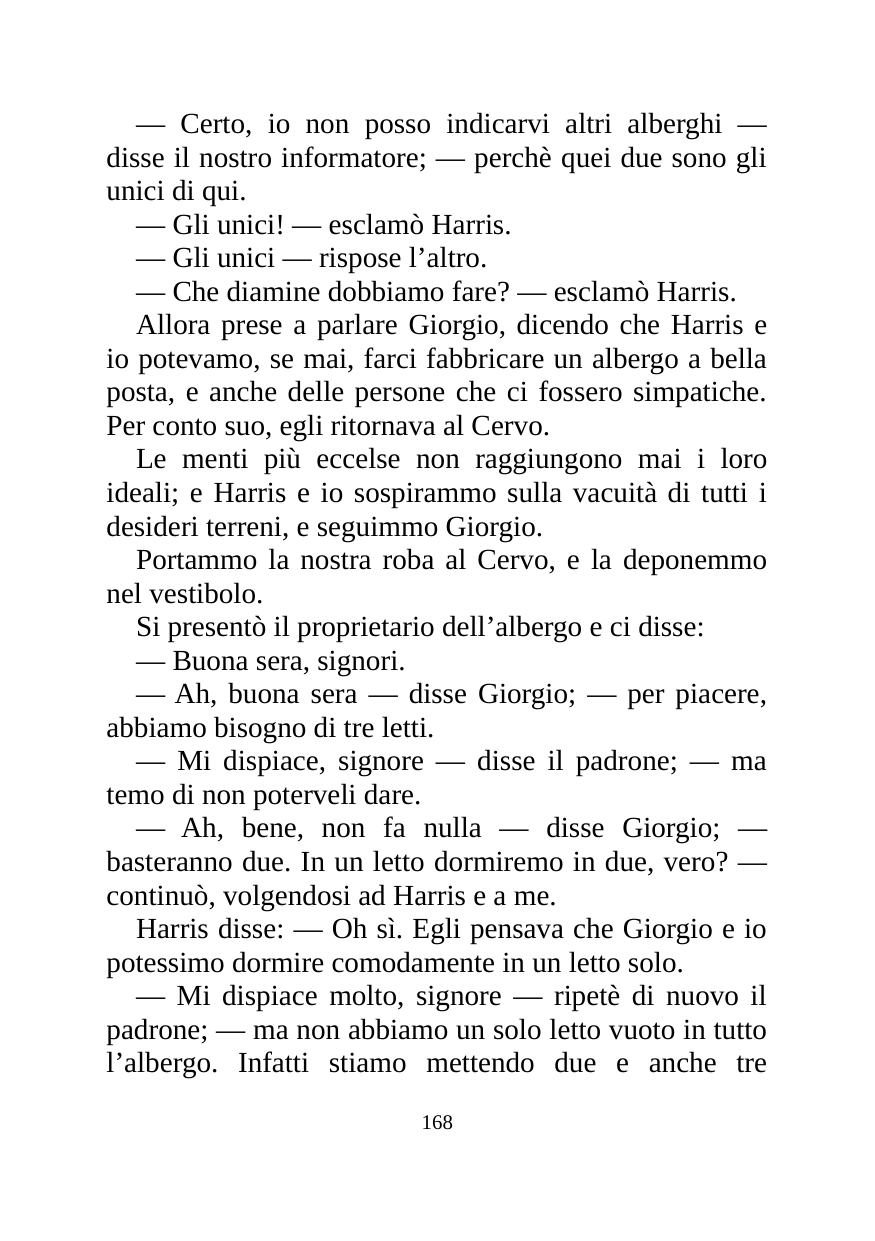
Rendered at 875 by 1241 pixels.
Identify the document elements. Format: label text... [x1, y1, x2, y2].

text — Mi dispiace molto, signore — ripetè di nuovo il padrone; — ma non abbiamo un solo letto vuoto in tutto l’albergo. Infatti stiamo mettendo due e anche tre [106, 978, 768, 1079]
text — Gli unici — rispose l’altro. [106, 240, 768, 274]
text — Gli unici! — esclamò Harris. [106, 207, 768, 240]
text Le menti più eccelse non raggiungono mai i loro ideali; e Harris e io sospirammo sulla vacuità di tutti i desideri terreni, e seguimmo Giorgio. [106, 442, 768, 542]
text — Buona sera, signori. [106, 643, 768, 676]
text — Ah, bene, non fa nulla — disse Giorgio; — basteranno due. In un letto dormiremo in due, vero? — continuò, volgendosi ad Harris e a me. [106, 811, 768, 911]
text Si presentò il proprietario dell’albergo e ci disse: [106, 609, 768, 643]
text Harris disse: — Oh sì. Egli pensava che Giorgio e io potessimo dormire comodamente in un letto solo. [106, 911, 768, 978]
text Portammo la nostra roba al Cervo, e la deponemmo nel vestibolo. [106, 542, 768, 609]
text Allora prese a parlare Giorgio, dicendo che Harris e io potevamo, se mai, farci fabbricare un albergo a bella posta, e anche delle persone che ci fossero simpatiche. Per conto suo, egli ritornava al Cervo. [106, 307, 768, 442]
text — Mi dispiace, signore — disse il padrone; — ma temo di non poterveli dare. [106, 743, 768, 811]
text — Ah, buona sera — disse Giorgio; — per piacere, abbiamo bisogno di tre letti. [106, 676, 768, 743]
text — Certo, io non posso indicarvi altri alberghi — disse il nostro informatore; — perchè quei due sono gli unici di qui. [106, 106, 768, 207]
text — Che diamine dobbiamo fare? — esclamò Harris. [106, 274, 768, 307]
